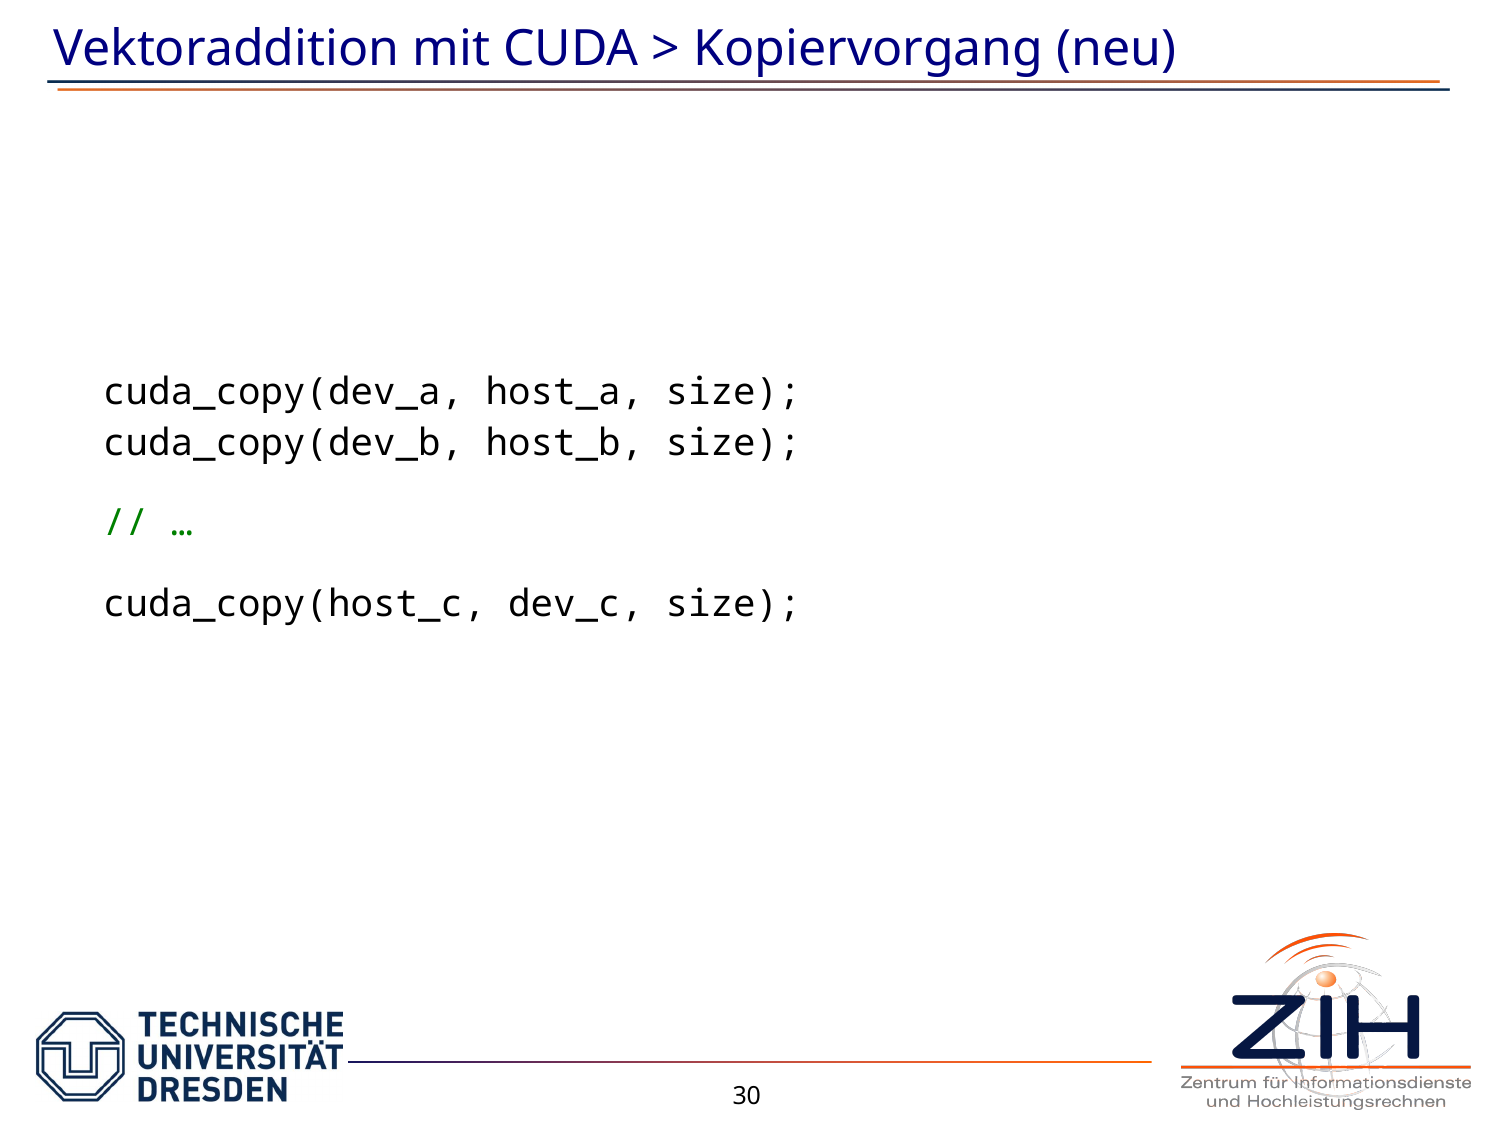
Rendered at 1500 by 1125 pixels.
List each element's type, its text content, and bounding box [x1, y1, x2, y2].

picture [1418, 81, 1450, 91]
picture [35, 1021, 343, 1102]
picture [1181, 933, 1471, 1110]
list cuda_copy(dev_a, host_a, size); cuda_copy(dev_b, host_b, size); // … cuda_copy(host_c, dev_c, size); [29, 22, 1418, 1021]
title Vektoraddition mit CUDA > Kopiervorgang (neu) [53, 12, 1453, 81]
